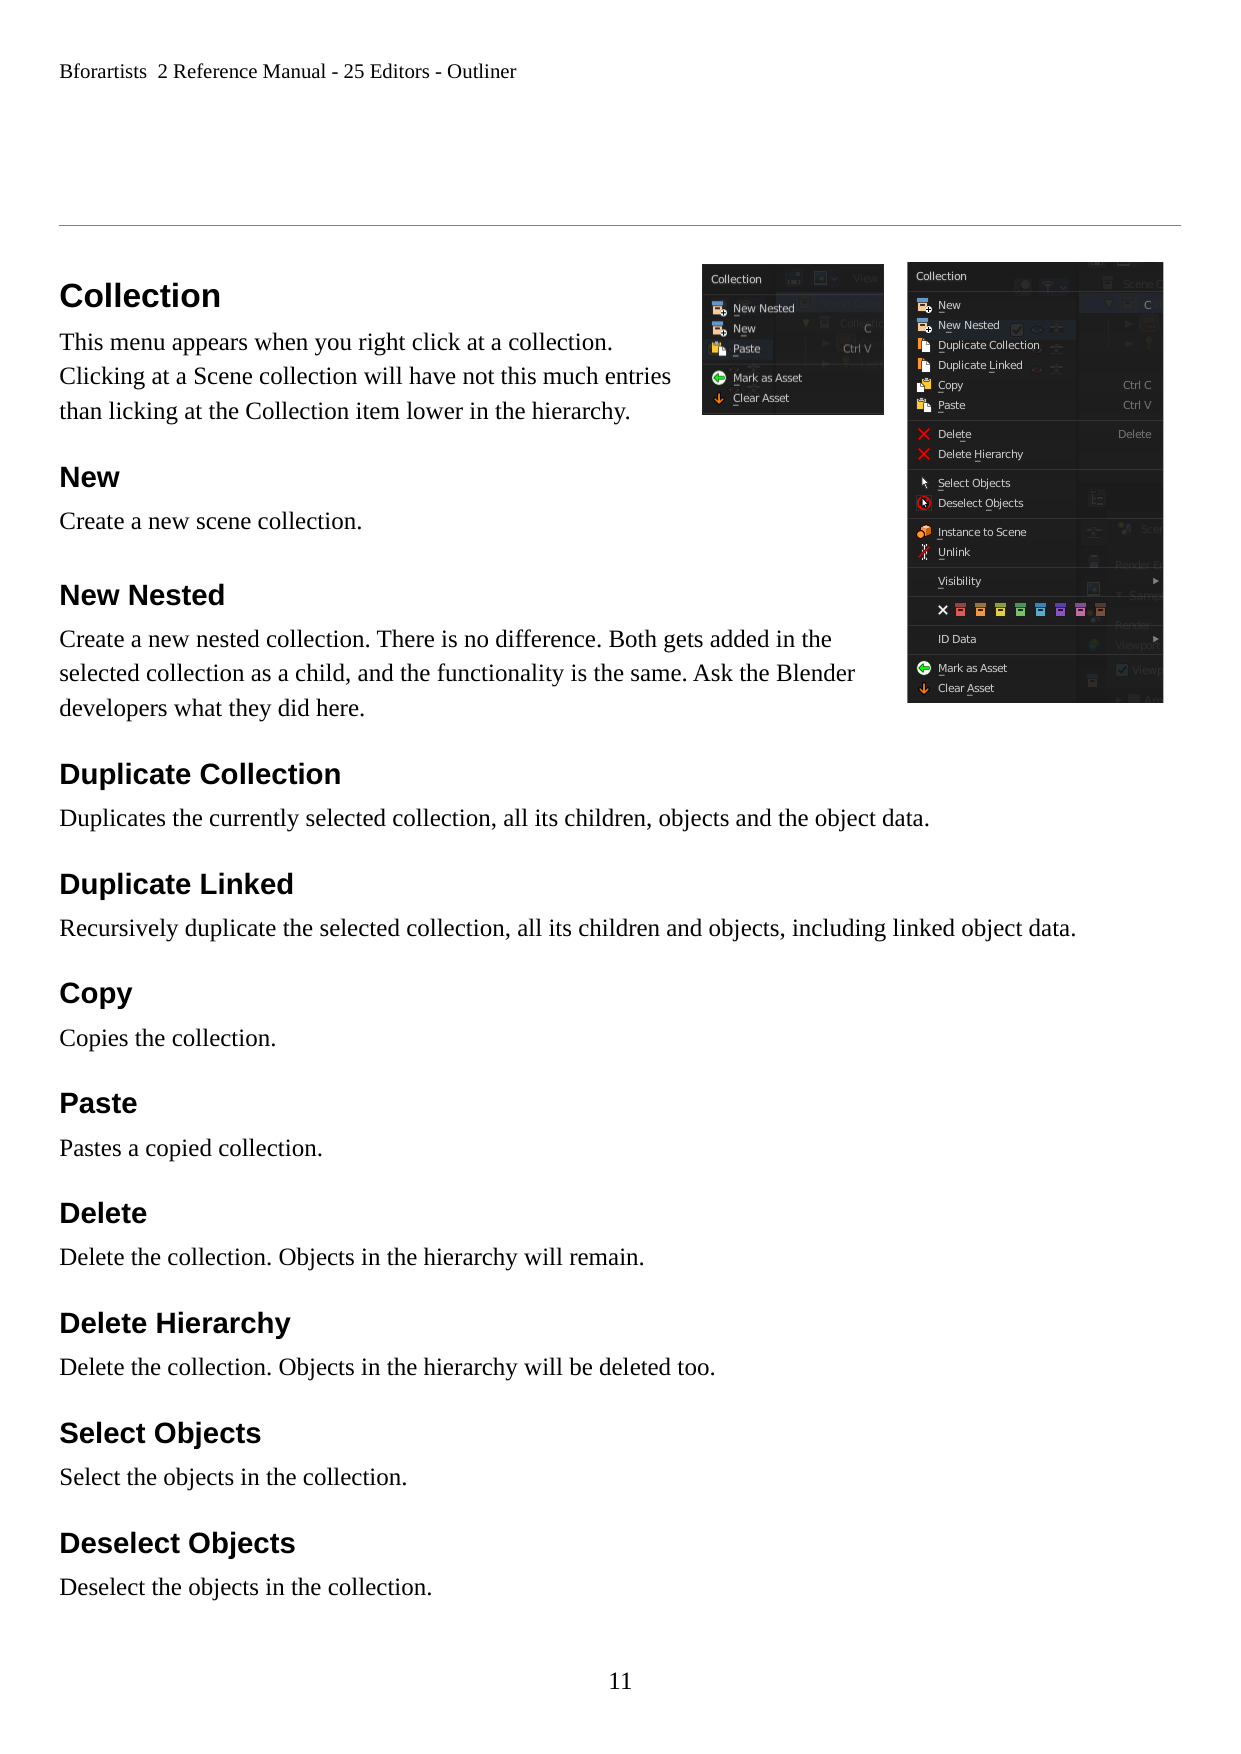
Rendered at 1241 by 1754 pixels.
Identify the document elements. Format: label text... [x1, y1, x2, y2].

subtitle Collection [59, 276, 702, 314]
text Create a new scene collection. [59, 506, 907, 534]
subtitle Duplicate Linked [59, 867, 1181, 900]
subtitle Deselect Objects [59, 1526, 1181, 1560]
picture [702, 264, 884, 415]
subtitle Copy [59, 976, 1181, 1010]
subtitle New Nested [59, 578, 907, 612]
subtitle Paste [59, 1086, 1181, 1120]
text Duplicates the currently selected collection, all its children, objects and the object data. [59, 803, 1181, 832]
text Deselect the objects in the collection. [59, 1572, 1181, 1601]
text Select the objects in the collection. [59, 1462, 1181, 1491]
text Recursively duplicate the selected collection, all its children and objects, including linked object data. [59, 913, 1181, 942]
subtitle [1164, 578, 1181, 612]
subtitle [1164, 276, 1181, 314]
subtitle Duplicate Collection [59, 757, 1181, 790]
text Pastes a copied collection. [59, 1133, 1181, 1161]
subtitle New [59, 459, 907, 493]
text Delete the collection. Objects in the hierarchy will be deleted too. [59, 1352, 1181, 1381]
text This menu appears when you right click at a collection. Clicking at a Scene collection will have not this much entries than licking at the Collection item lower in the hierarchy. [59, 327, 907, 424]
subtitle [1164, 459, 1181, 493]
subtitle [884, 276, 907, 314]
subtitle Delete Hierarchy [59, 1306, 1181, 1340]
text Copies the collection. [59, 1023, 1181, 1051]
subtitle Delete [59, 1196, 1181, 1230]
text Create a new nested collection. There is no difference. Both gets added in the selected collection as a child, and the functionality is the same. Ask the Blender developers what they did here. [59, 624, 1181, 722]
picture [907, 262, 1164, 703]
subtitle Select Objects [59, 1416, 1181, 1450]
text Delete the collection. Objects in the hierarchy will remain. [59, 1242, 1181, 1271]
